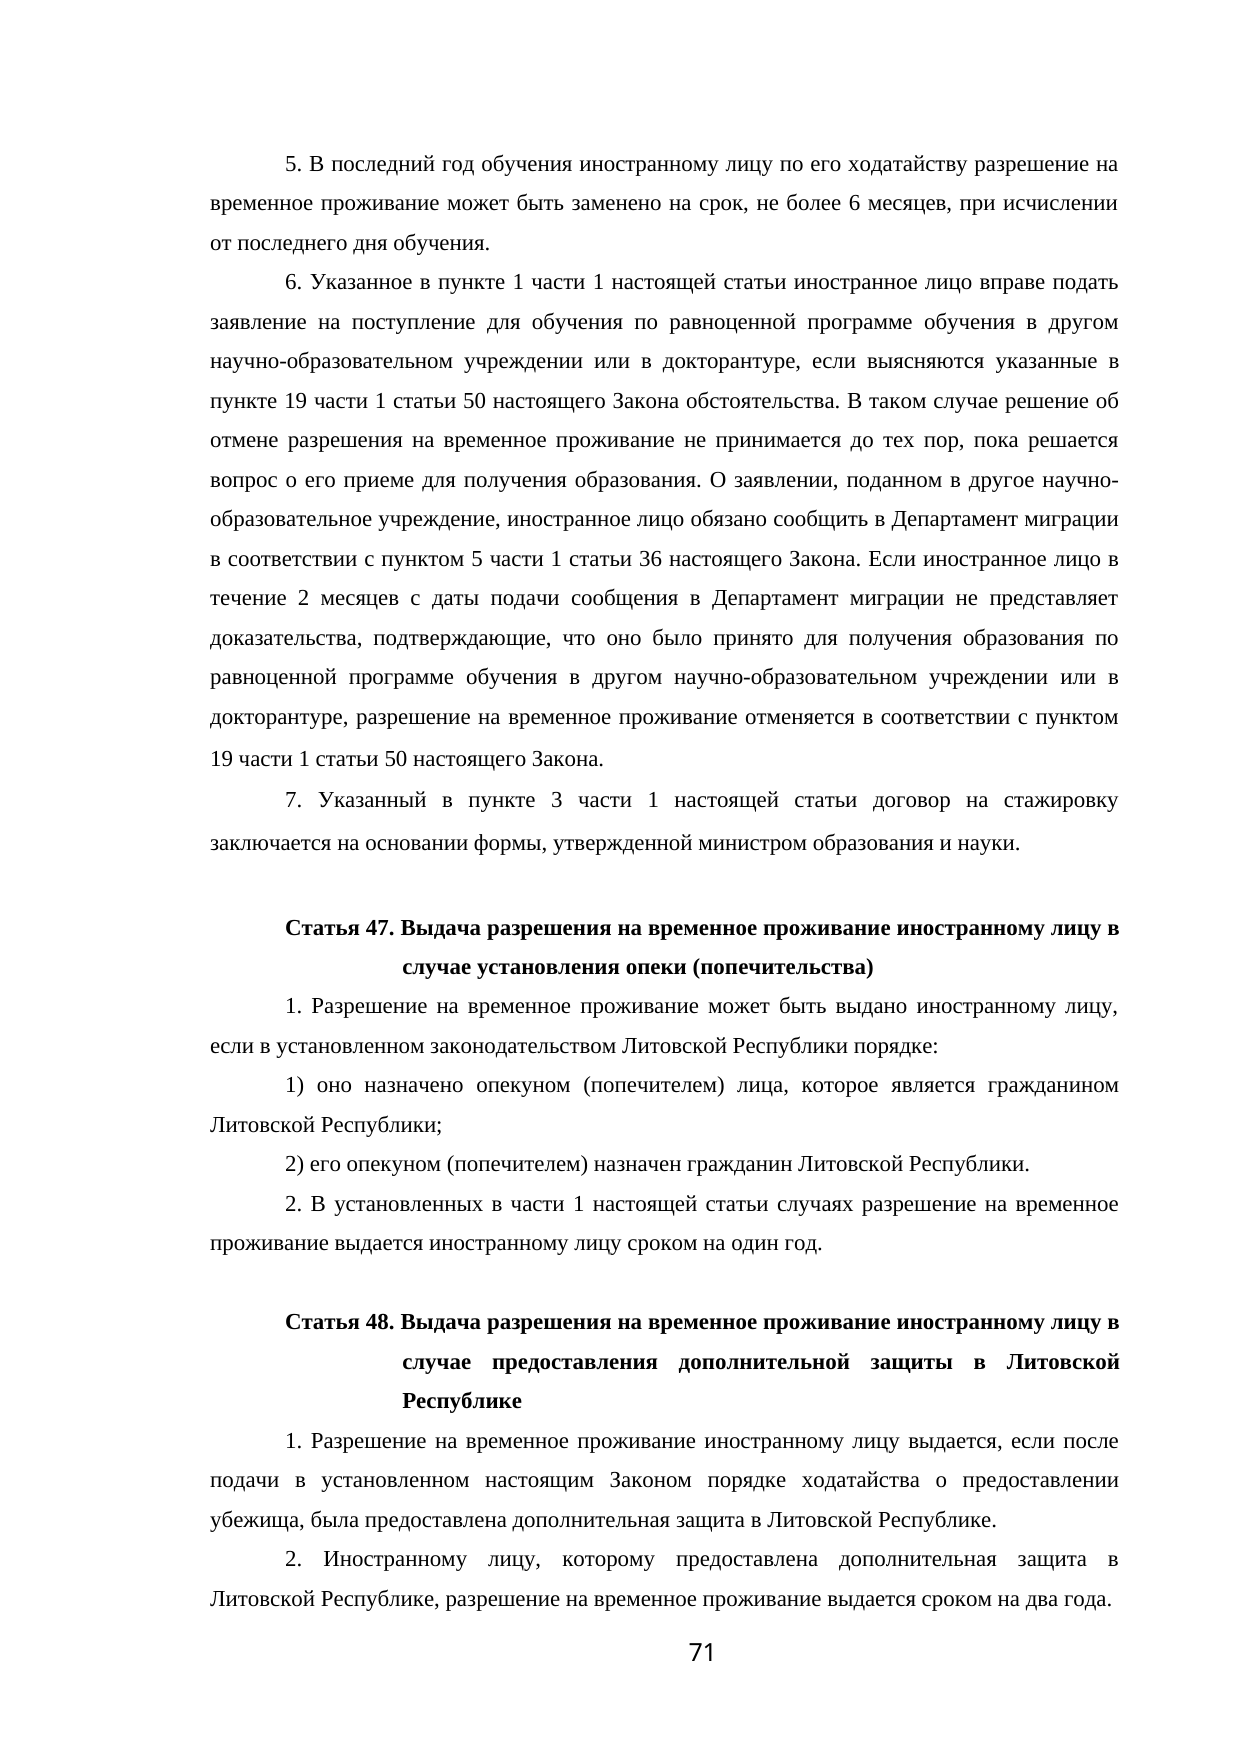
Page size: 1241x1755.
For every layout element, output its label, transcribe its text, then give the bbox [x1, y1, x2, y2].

text 1) оно назначено опекуном (попечителем) лица, которое является гражданином Литовской Республики; [210, 1071, 1120, 1137]
text 1. Разрешение на временное проживание иностранному лицу выдается, если после подачи в установленном настоящим Законом порядке ходатайства о предоставлении убежища, была предоставлена дополнительная защита в Литовской Республике. [210, 1427, 1120, 1532]
text 1. Разрешение на временное проживание может быть выдано иностранному лицу, если в установленном законодательством Литовской Республики порядке: [210, 992, 1120, 1058]
text Статья 47. Выдача разрешения на временное проживание иностранному лицу в случае установления опеки (попечительства) [285, 913, 1120, 979]
text 2) его опекуном (попечителем) назначен гражданин Литовской Республики. [210, 1150, 1120, 1177]
text 7. Указанный в пункте 3 части 1 настоящей статьи договор на стажировку заключается на основании формы, утвержденной министром образования и науки. [210, 787, 1120, 856]
text 2. Иностранному лицу, которому предоставлена дополнительная защита в Литовской Республике, разрешение на временное проживание выдается сроком на два года. [210, 1545, 1120, 1611]
text Статья 48. Выдача разрешения на временное проживание иностранному лицу в случае предоставления дополнительной защиты в Литовской Республике [285, 1308, 1120, 1414]
text 2. В установленных в части 1 настоящей статьи случаях разрешение на временное проживание выдается иностранному лицу сроком на один год. [210, 1190, 1120, 1256]
text 5. В последний год обучения иностранному лицу по его ходатайству разрешение на временное проживание может быть заменено на срок, не более 6 месяцев, при исчислении от последнего дня обучения. [210, 150, 1120, 255]
text 6. Указанное в пункте 1 части 1 настоящей статьи иностранное лицо вправе подать заявление на поступление для обучения по равноценной программе обучения в другом научно-образовательном учреждении или в докторантуре, если выясняются указанные в пункте 19 части 1 статьи 50 настоящего Закона обстоятельства. В таком случае решение об отмене разрешения на временное проживание не принимается до тех пор, пока решается вопрос о его приеме для получения образования. О заявлении, поданном в другое научно-образовательное учреждение, иностранное лицо обязано сообщить в Департамент миграции в соответствии с пунктом 5 части 1 статьи 36 настоящего Закона. Если иностранное лицо в течение 2 месяцев с даты подачи сообщения в Департамент миграции не представляет доказательства, подтверждающие, что оно было принято для получения образования по равноценной программе обучения в другом научно-образовательном учреждении или в докторантуре, разрешение на временное проживание отменяется в соответствии с пунктом 19 части 1 статьи 50 настоящего Закона. [210, 268, 1120, 772]
